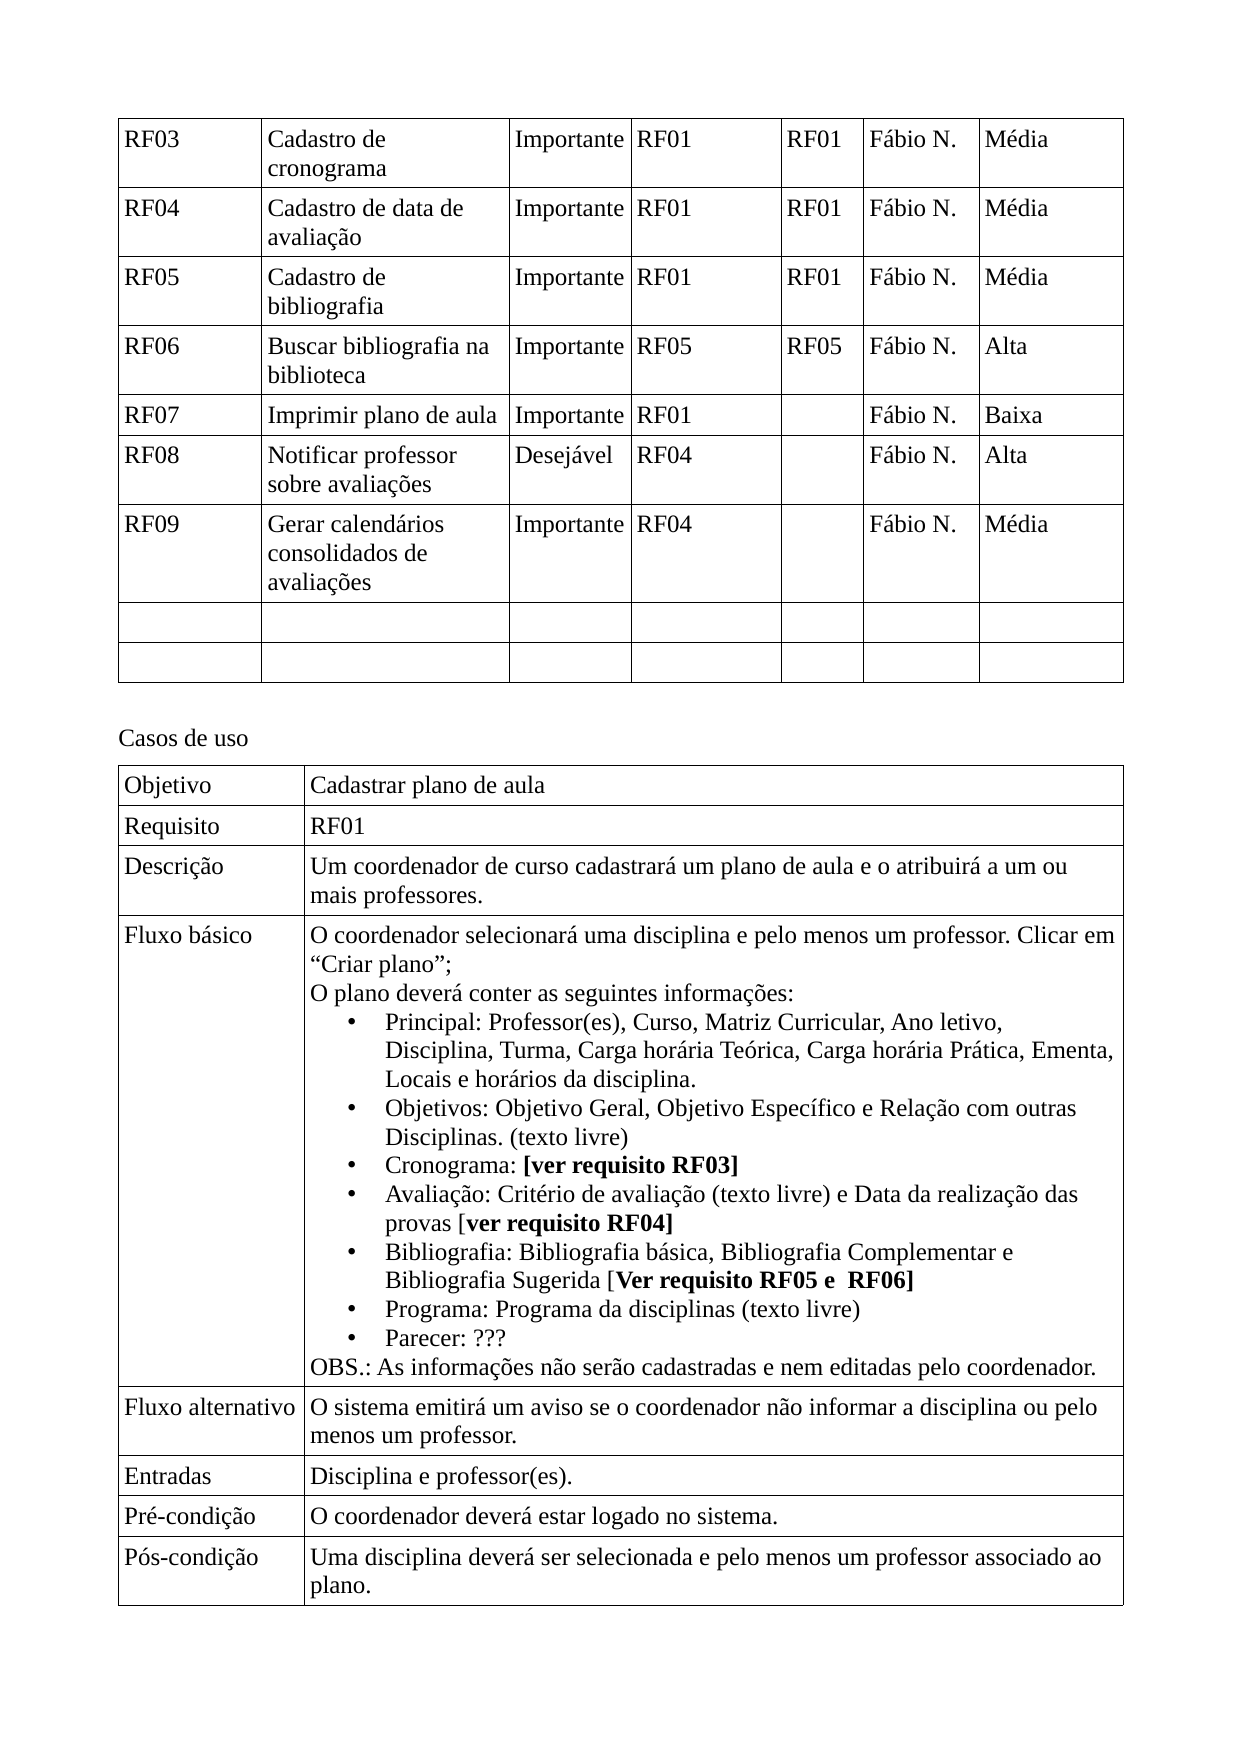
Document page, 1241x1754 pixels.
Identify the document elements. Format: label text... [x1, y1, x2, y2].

table_cell Alta [980, 436, 1123, 504]
table_cell Notificar professor sobre avaliações [262, 436, 509, 504]
table_cell Importante [510, 505, 631, 602]
table_cell RF04 [632, 436, 781, 504]
table_cell [782, 643, 863, 682]
table_cell Fluxo básico [119, 916, 304, 1386]
table_cell [632, 643, 781, 682]
table_cell O coordenador deverá estar logado no sistema. [305, 1496, 1123, 1536]
text Casos de uso [118, 723, 1122, 752]
table_cell Importante [510, 326, 631, 394]
table_cell RF05 [632, 326, 781, 394]
table_header Cadastrar plano de aula [305, 766, 1123, 805]
table_cell Disciplina e professor(es). [305, 1456, 1123, 1495]
table_cell Fábio N. [864, 119, 979, 187]
table_cell Fábio N. [864, 505, 979, 602]
table_cell Gerar calendários consolidados de avaliações [262, 505, 509, 602]
table_cell RF06 [119, 326, 261, 394]
table_cell [782, 395, 863, 435]
table_cell Fábio N. [864, 436, 979, 504]
table_cell Importante [510, 188, 631, 256]
table_cell [980, 643, 1123, 682]
table_cell Cadastro de cronograma [262, 119, 509, 187]
table_cell RF01 [632, 257, 781, 325]
table_cell Entradas [119, 1456, 304, 1495]
table_cell [119, 603, 261, 642]
table_cell RF03 [119, 119, 261, 187]
table_cell [510, 603, 631, 642]
table_cell [864, 603, 979, 642]
table_cell RF01 [632, 188, 781, 256]
table_cell [262, 603, 509, 642]
table_cell Buscar bibliografia na biblioteca [262, 326, 509, 394]
table_cell Desejável [510, 436, 631, 504]
table_cell Fábio N. [864, 188, 979, 256]
table_cell Média [980, 188, 1123, 256]
table_header Objetivo [119, 766, 304, 805]
table_cell Média [980, 257, 1123, 325]
table_cell Um coordenador de curso cadastrará um plano de aula e o atribuirá a um ou mais professores. [305, 846, 1123, 914]
table_cell Importante [510, 257, 631, 325]
table_cell O sistema emitirá um aviso se o coordenador não informar a disciplina ou pelo menos um professor. [305, 1387, 1123, 1455]
table_cell RF01 [782, 188, 863, 256]
table_cell RF08 [119, 436, 261, 504]
table_cell Descrição [119, 846, 304, 914]
table_cell [119, 643, 261, 682]
table_cell Alta [980, 326, 1123, 394]
table_cell Média [980, 119, 1123, 187]
table_cell [262, 643, 509, 682]
table_cell Importante [510, 395, 631, 435]
table_cell Importante [510, 119, 631, 187]
table_cell RF01 [305, 806, 1123, 845]
table_cell Cadastro de data de avaliação [262, 188, 509, 256]
table_cell [632, 603, 781, 642]
table_cell Pré-condição [119, 1496, 304, 1536]
table_cell [864, 643, 979, 682]
table_cell [782, 436, 863, 504]
table_cell Uma disciplina deverá ser selecionada e pelo menos um professor associado ao plano. [305, 1537, 1123, 1605]
table_cell Imprimir plano de aula [262, 395, 509, 435]
table_cell Fábio N. [864, 257, 979, 325]
table_cell [980, 603, 1123, 642]
table_cell Fábio N. [864, 395, 979, 435]
table_cell Fábio N. [864, 326, 979, 394]
table_cell RF01 [782, 257, 863, 325]
table_cell Fluxo alternativo [119, 1387, 304, 1455]
table_cell RF01 [782, 119, 863, 187]
table_cell Cadastro de bibliografia [262, 257, 509, 325]
table_cell RF05 [782, 326, 863, 394]
table_cell [782, 505, 863, 602]
table_cell O coordenador selecionará uma disciplina e pelo menos um professor. Clicar em “Criar plano”; O plano deverá conter as seguintes informações: Principal: Professor(es), Curso, Matriz Curricular, Ano letivo, Disciplina, Turma, Carga horária Teórica, Carga horária Prática, Ementa, Locais e horários da disciplina. Objetivos: Objetivo Geral, Objetivo Específico e Relação com outras Disciplinas. (texto livre) Cronograma: [ver requisito RF03] Avaliação: Critério de avaliação (texto livre) e Data da realização das provas [ver requisito RF04] Bibliografia: Bibliografia básica, Bibliografia Complementar e Bibliografia Sugerida [Ver requisito RF05 e RF06] Programa: Programa da disciplinas (texto livre) Parecer: ??? OBS.: As informações não serão cadastradas e nem editadas pelo coordenador. [305, 916, 1123, 1386]
table_cell RF07 [119, 395, 261, 435]
table_cell RF05 [119, 257, 261, 325]
table_cell RF09 [119, 505, 261, 602]
table_cell Pós-condição [119, 1537, 304, 1605]
table_cell Média [980, 505, 1123, 602]
table_cell RF01 [632, 119, 781, 187]
table_cell RF04 [632, 505, 781, 602]
table_cell [782, 603, 863, 642]
table_cell [510, 643, 631, 682]
table_cell Requisito [119, 806, 304, 845]
table_cell Baixa [980, 395, 1123, 435]
table_cell RF01 [632, 395, 781, 435]
table_cell RF04 [119, 188, 261, 256]
